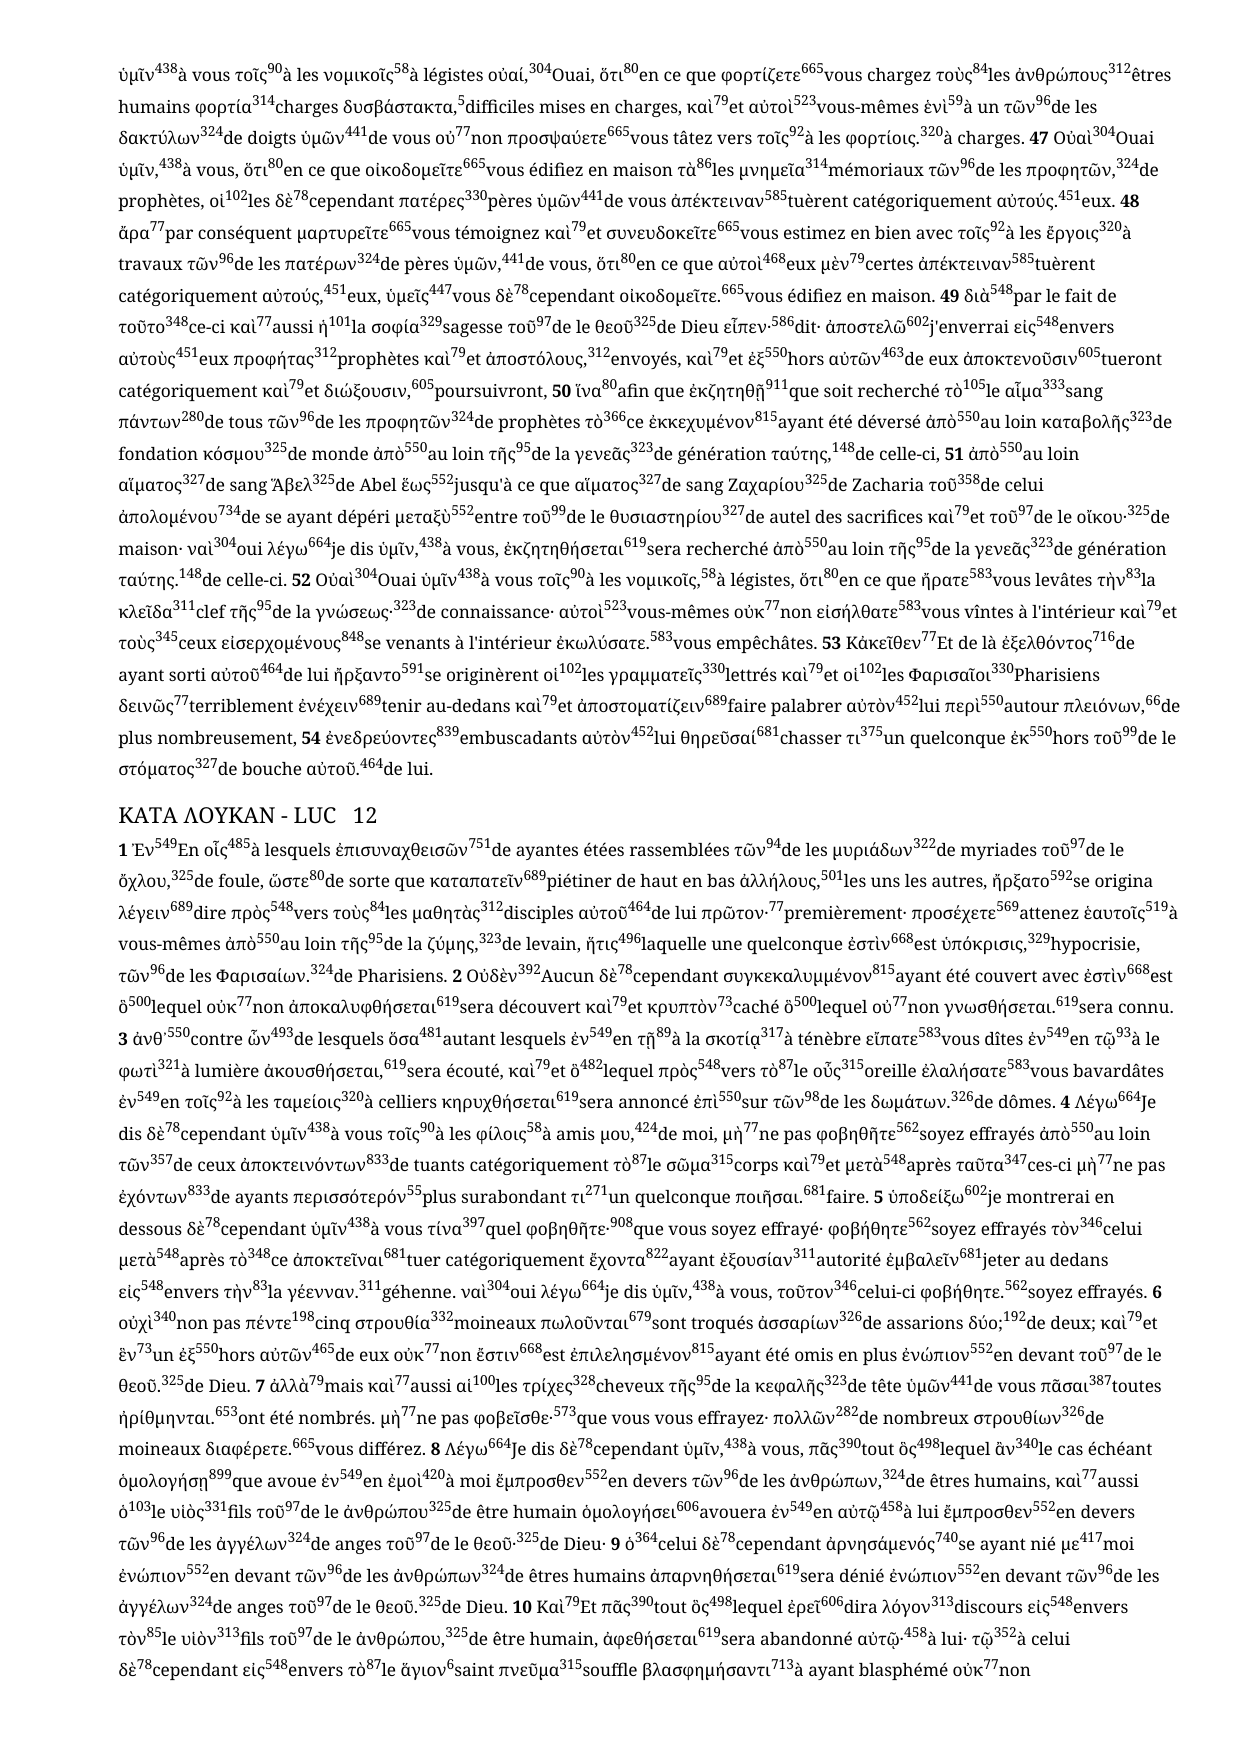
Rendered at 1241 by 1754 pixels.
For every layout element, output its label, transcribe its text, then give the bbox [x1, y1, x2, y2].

text 1 Καὶ79Et ἐγένετο592se devint ἐν549en τῷ354à ce εἶναι689être αὐτὸν452lui ἐν549en τόπῳ319à lieu τινὶ275à un quelconque προσευχόμενον,849se priant, ὡς80comme ἐπαύσατο,592se pausa, εἶπέν586dit τις390un quelconque τῶν96de les μαθητῶν324de disciples αὐτοῦ464de lui πρὸς548vers αὐτόν·452lui· κύριε,337Maître, δίδαξον554enseigne ἡμᾶς416nous προσεύχεσθαι,690se prier, καθὼς77de haut en bas comme καὶ77aussi Ἰωάννης331Ioannes ἐδίδαξεν586enseigna τοὺς84les μαθητὰς312disciples αὐτοῦ.464de lui. 2 εἶπεν586dit δὲ78cependant αὐτοῖς·457à eux· ὅταν80lorsque le cas échéant προσεύχησθε924que vous vous priiez λέγετε·569dites· Πάτερ,337Père, ἁγιασθήτω565soit sanctifié τὸ105le ὄνομά333nom σου·442de toi· ἐλθέτω556vienne ἡ101la βασιλεία329royauté σου·442de toi· 3 τὸν85le ἄρτον313pain ἡμῶν423de nous τὸν85le ἐπιούσιον4supersubstantiel δίδου570donne ἡμῖν419à nous τὸ348ce καθ᾽548selon ἡμέραν·311journée· 4 καὶ79et ἄφες554abandonne ἡμῖν419à nous τὰς82les ἁμαρτίας310fautes ἡμῶν,423de nous, καὶ77aussi γὰρ79car αὐτοὶ512nous-mêmes ἀφίομεν663nous abandonnons παντὶ378à tout ὀφείλοντι828à devant ἡμῖν·419à nous· καὶ79et μὴ77ne pas εἰσενέγκῃς897que tu importes ἡμᾶς416nous εἰς548envers πειρασμόν.313tentation. 5 Καὶ79Et εἶπεν586dit πρὸς548vers αὐτούς·451eux· τίς410quel ἐξ550hors ὑμῶν441de vous ἕξει606aura φίλον53ami καὶ79et πορεύσεται612se ira πρὸς548vers αὐτὸν452lui μεσονυκτίου327de minuit καὶ79et εἴπῃ899que dise αὐτῷ·458à lui· φίλε,76ami, χρῆσόν554prête μοι420à moi τρεῖς178trois ἄρτους,312pains, 6 ἐπειδὴ80parce que donc φίλος71ami μου424de moi παρεγένετο592se devint à côté ἐξ550hors ὁδοῦ323de chemin πρός548vers με417moi καὶ79et οὐκ77non ἔχω664j'ai ὃ482lequel παραθήσω602je poserai à côté αὐτῷ·458à lui· 7 κἀκεῖνος364et celui-là ἔσωθεν77au dedans ἀποκριθεὶς760ayant été répondu εἴπῃ·899que dise· μή77ne pas μοι420à moi κόπους312frappements πάρεχε·570fournis· ἤδη77déjà ἡ101la θύρα329porte κέκλεισται654a été fermé à clef καὶ79et τὰ104les παιδία332petits servants μου424de moi μετ᾽550avec ἐμοῦ424de moi εἰς548envers τὴν83la κοίτην311couche εἰσίν·667sont· οὐ77non δύναμαι670je me puis ἀναστὰς721ayant redressé δοῦναί681donner σοι.439à toi. 8 λέγω664je dis ὑμῖν,438à vous, εἰ80si καὶ77aussi οὐ77non δώσει606donnera αὐτῷ458à lui ἀναστὰς721ayant redressé διὰ548par le fait de τὸ348ce εἶναι689être φίλον32ami αὐτοῦ,464de lui, διά548par le fait de γε340du moins τὴν83la ἀναίδειαν311impudence αὐτοῦ464de lui ἐγερθεὶς760ayant été éveillé δώσει606donnera αὐτῷ458à lui ὅσων493de autant lesquels χρῄζει.668a besoin. 9 Κἀγὼ431Et moi ὑμῖν438à vous λέγω,664je dis, αἰτεῖτε569demandez καὶ79et δοθήσεται619sera donné ὑμῖν,438à vous, ζητεῖτε569cherchez καὶ79et εὑρήσετε,603vous trouverez, κρούετε569toquez καὶ79et ἀνοιγήσεται619sera ouvert ὑμῖν·438à vous· 10 πᾶς287tout γὰρ79car ὁ364celui αἰτῶν840demandant λαμβάνει668prend καὶ79et ὁ364celui ζητῶν840cherchant εὑρίσκει668trouve καὶ79et τῷ352à celui κρούοντι828à toquant ἀνοιγ[ήσ]εται.619sera ouvert. 11 τίνα397quel δὲ78cependant ἐξ550hors ὑμῶν441de vous τὸν85le πατέρα313père αἰτήσει606demandera ὁ103le υἱὸς331fils ἰχθύν,313poisson, καὶ79et ἀντὶ550contre ἰχθύος325de poisson ὄφιν313serpent αὐτῷ458à lui ἐπιδώσει;606donnera de surcroît; 12 ἢ79ou καὶ77aussi αἰτήσει606demandera ᾠόν,315oeuf, ἐπιδώσει606donnera de surcroît αὐτῷ458à lui σκορπίον;313scorpion; 13 εἰ80si οὖν79donc ὑμεῖς447vous πονηροὶ46méchants ὑπάρχοντες839subsistants οἴδατε639vous avez su δόματα314dons ἀγαθὰ5bons διδόναι689donner τοῖς92à les τέκνοις320à enfants ὑμῶν,441de vous, πόσῳ402à combien grand? μᾶλλον77davantage ὁ103le πατὴρ331père [ὁ]498[celui] ἐξ550hors οὐρανοῦ325de ciel δώσει606donnera πνεῦμα315souffle ἅγιον6saint τοῖς351à ceux αἰτοῦσιν827à demandants αὐτόν.452lui. 14 Καὶ79Et ἦν625était ἐκβάλλων840éjectant δαιμόνιον315démon [καὶ79[et αὐτὸ348même ἦν]625était] κωφόν·55sourd muet· ἐγένετο592se devint δὲ78cependant τοῦ99de le δαιμονίου327de démon ἐξελθόντος717de ayant sorti ἐλάλησεν586bavarda ὁ103le κωφὸς71sourd muet καὶ79et ἐθαύμασαν585étonnèrent οἱ102les ὄχλοι.330foules. 15 τινὲς389des quelconques δὲ78cependant ἐξ550hors αὐτῶν463de eux εἶπον·585dirent· ἐν549en Βεελζεβοὺλ319à Beelzeboul τῷ91à le ἄρχοντι319à chef τῶν98de les δαιμονίων326de démons ἐκβάλλει668éjecte τὰ86les δαιμόνια·314démons· 16 ἕτεροι389autres-différents δὲ78cependant πειράζοντες839mettants en tentation σημεῖον315signe ἐξ550hors οὐρανοῦ325de ciel ἐζήτουν624cherchaient παρ᾽550à côté αὐτοῦ.464de lui. 17 αὐτὸς469lui δὲ78cependant εἰδὼς783ayant su αὐτῶν463de eux τὰ86les διανοήματα314pensées traversantes εἶπεν586dit αὐτοῖς·457à eux· πᾶσα285toute βασιλεία329royauté ἐφ᾽548sur ἑαυτὴν526elle-même διαμερισθεῖσα758ayante étée partagée en séparant ἐρημοῦται680est désertifié καὶ79et οἶκος331maison ἐπὶ548sur οἶκον313maison πίπτει.668tombe. 18 εἰ80si δὲ78cependant καὶ77aussi ὁ103le σατανᾶς331Satanas ἐφ᾽548sur ἑαυτὸν528lui-même διεμερίσθη,600fut partagé en séparant, πῶς77comment? σταθήσεται619sera dressé ἡ101la βασιλεία329royauté αὐτοῦ;464de lui; ὅτι80en ce que λέγετε665vous dites ἐν549en Βεελζεβοὺλ319à Beelzeboul ἐκβάλλειν689éjecter με417moi τὰ86les δαιμόνια.314démons. 19 εἰ80si δὲ78cependant ἐγὼ431moi ἐν549en Βεελζεβοὺλ319à Beelzeboul ἐκβάλλω664j'éjecte τὰ86les δαιμόνια,314démons, οἱ102les υἱοὶ330fils ὑμῶν441de vous ἐν549en τίνι401à quel ἐκβάλλουσιν;667éjectent; διὰ548par le fait de τοῦτο348ce-ci αὐτοὶ468eux ὑμῶν441de vous κριταὶ330juges ἔσονται.611se seront. 20 εἰ80si δὲ78cependant ἐν549en δακτύλῳ319à doigt θεοῦ325de Dieu [ἐγὼ]431[moi] ἐκβάλλω664j'éjecte τὰ86les δαιμόνια,314démons, ἄρα77par conséquent ἔφθασεν586devança ἐφ᾽548sur ὑμᾶς436vous ἡ101la βασιλεία329royauté τοῦ97de le θεοῦ.325de Dieu. 21 ὅταν80lorsque le cas échéant ὁ103le ἰσχυρὸς71tenace καθωπλισμένος813ayant été armé complètement φυλάσσῃ921que gardienne τὴν83la ἑαυτοῦ537de lui-même αὐλήν,311cour, ἐν549en εἰρήνῃ317à paix ἐστὶν668est τὰ365ces ὑπάρχοντα841subsistants αὐτοῦ·464de lui· 22 ἐπὰν80dès que le cas échéant δὲ78cependant ἰσχυρότερος71plus fort αὐτοῦ464de lui ἐπελθὼν721ayant venu sur νικήσῃ899que vainque αὐτόν,452lui, τὴν83la πανοπλίαν311panoplie αὐτοῦ464de lui αἴρει668lève ἐφ᾽549sur ᾗ484à laquelle ἐπεποίθει659avait persuadé καὶ79et τὰ86les σκῦλα314écorchures αὐτοῦ464de lui διαδίδωσιν.668distribue. 23 Ὁ364Celui μὴ77ne pas ὢν840étant μετ᾽550avec ἐμοῦ424de moi κατ᾽550contre ἐμοῦ424de moi ἐστιν,668est, καὶ79et ὁ364celui μὴ77ne pas συνάγων840menant ensemble μετ᾽550avec ἐμοῦ424de moi σκορπίζει.668disperse. 24 Ὅταν80Lorsque le cas échéant δὲ78cependant τὸ105le ἀκάθαρτον24impur πνεῦμα333souffle ἐξέλθῃ899que sorte ἀπὸ550au loin τοῦ97de le ἀνθρώπου,325de être humain, διέρχεται674se passe à travers δι᾽550par ἀνύδρων15de sans eaux τόπων324de lieux ζητοῦν842cherchant ἀνάπαυσιν311repos καὶ79et μὴ77ne pas εὑρίσκον·842trouvant· [τότε]77[alors] λέγει·668dit· ὑποστρέψω602je retournerai en arrière εἰς548envers τὸν85le οἶκόν313maison μου424de moi ὅθεν77d'où ἐξῆλθον·582je sortis· 25 καὶ79et ἐλθὸν723ayant venu εὑρίσκει668trouve σεσαρωμένον796ayant été balayé καὶ79et κεκοσμημένον.796ayant été arrangé. 26 τότε77alors πορεύεται674se va καὶ79et παραλαμβάνει668prend à côté ἕτερα116autres-différents πνεύματα314souffles πονηρότερα5plus méchants ἑαυτοῦ539de lui-même ἑπτὰ54sept καὶ79et εἰσελθόντα722ayants venus à l'intérieur κατοικεῖ668établit maison d'habitation ἐκεῖ·77là· καὶ79et γίνεται674se devient τὰ104les ἔσχατα72derniers τοῦ97de le ἀνθρώπου325de être humain ἐκείνου150de celui-là χείρονα48pires τῶν98de les πρώτων.66de premiers. 27 Ἐγένετο592Se devint δὲ78cependant ἐν549en τῷ354à ce λέγειν689dire αὐτὸν452lui ταῦτα347ces-ci ἐπάρασά719ayante surélevée τις285une quelconque φωνὴν311voix γυνὴ329femme ἐκ550hors τοῦ97de le ὄχλου325de foule εἶπεν586dit αὐτῷ·458à lui· μακαρία45bienheureuse ἡ101la κοιλία329cavité ventrale ἡ362celle βαστάσασά719ayante mise en charge σε437toi καὶ79et μαστοὶ330seins οὓς479lesquels ἐθήλασας.584tu allaitas. 28 αὐτὸς469lui δὲ78cependant εἶπεν·586dit· μενοῦν340certes donc au moins μακάριοι46bienheureux οἱ363ceux ἀκούοντες839écoutants τὸν85le λόγον313discours τοῦ97de le θεοῦ325de Dieu καὶ79et φυλάσσοντες.839gardiennants. 29 Τῶν96de Les δὲ78cependant ὄχλων324de foules ἐπαθροιζομένων884de étants réunis en plus ἤρξατο592se origina λέγειν·689dire· ἡ101la γενεὰ329génération αὕτη154celle-ci γενεὰ329génération πονηρά20méchante ἐστιν·668est· σημεῖον315signe ζητεῖ,668cherche, καὶ79et σημεῖον333signe οὐ77non δοθήσεται619sera donné αὐτῇ456à elle εἰ551si μὴ77ne pas τὸ105le σημεῖον333signe Ἰωνᾶ.325de Ionas. 30 καθὼς77de haut en bas comme γὰρ79car ἐγένετο592se devint Ἰωνᾶς331Ionas τοῖς90à les Νινευίταις318à Ninevites σημεῖον,333signe, οὕτως77ainsi ἔσται612se sera καὶ77aussi ὁ103le υἱὸς331fils τοῦ97de le ἀνθρώπου325de être humain τῇ89à la γενεᾷ317à génération ταύτῃ.142à celle-ci. 31 βασίλισσα329reine νότου325de sud ἐγερθήσεται619sera éveillé ἐν549en τῇ89à la κρίσει317à jugement μετὰ550avec τῶν96de les ἀνδρῶν324de hommes τῆς95de la γενεᾶς323de génération ταύτης148de celle-ci καὶ79et κατακρινεῖ606jugera contre αὐτούς,451eux, ὅτι80en ce que ἦλθεν586vint ἐκ550hors τῶν98de les περάτων326de limites τῆς95de la γῆς323de terre ἀκοῦσαι681écouter τὴν83la σοφίαν311sagesse Σολομῶνος,325de Solomon, καὶ79et ἰδοὺ306voici πλεῖον73plus nombreusement Σολομῶνος325de Solomon ὧδε.77ici. 32 ἄνδρες330hommes Νινευῖται330Ninevites ἀναστήσονται611se redresseront ἐν549en τῇ89à la κρίσει317à jugement μετὰ550avec τῆς95de la γενεᾶς323de génération ταύτης148de celle-ci καὶ79et κατακρινοῦσιν605jugeront contre αὐτήν·450elle· ὅτι80en ce que μετενόησαν585transintelligèrent εἰς548envers τὸ87le κήρυγμα315annonce Ἰωνᾶ,325de Ionas, καὶ79et ἰδοὺ306voici πλεῖον73plus nombreusement Ἰωνᾶ325de Ionas ὧδε.77ici. 33 Οὐδεὶς390Aucun λύχνον313chandelle ἅψας721ayant touché εἰς548envers κρύπτην311cachette τίθησιν668pose [οὐδὲ79[non cependant ὑπὸ548sous τὸν85le μόδιον]313muid] ἀλλ᾽79mais ἐπὶ548sur τὴν83la λυχνίαν,311chandelier, ἵνα80afin que οἱ363ceux εἰσπορευόμενοι866se allants à l'intérieur τὸ87le φῶς315lumière βλέπωσιν.920que regardent. 34 Ὁ103Le λύχνος331chandelle τοῦ99de le σώματός327de corps ἐστιν668est ὁ103le ὀφθαλμός331oeil σου.442de toi. ὅταν80lorsque le cas échéant ὁ103le ὀφθαλμός331oeil σου442de toi ἁπλοῦς47simple ᾖ,921que soit, καὶ77aussi ὅλον289tout entier τὸ105le σῶμά333corps σου442de toi φωτεινόν49lumineux ἐστιν·668est· ἐπὰν80dès que le cas échéant δὲ78cependant πονηρὸς47méchant ᾖ,921que soit, καὶ77aussi τὸ105le σῶμά333corps σου442de toi σκοτεινόν.49ténébreux. 35 σκόπει570vise οὖν79donc μὴ80ne pas τὸ105le φῶς333lumière τὸ366ce ἐν549en σοὶ439à toi σκότος333ténèbre ἐστίν.668est. 36 εἰ80si οὖν79donc τὸ105le σῶμά333corps σου442de toi ὅλον289tout entier φωτεινόν,49lumineux, μὴ77ne pas ἔχον842ayant μέρος315part τι271un quelconque σκοτεινόν,6ténébreux, ἔσται612se sera φωτεινὸν49lumineux ὅλον289tout entier ὡς80comme ὅταν80lorsque le cas échéant ὁ103le λύχνος331chandelle τῇ89à la ἀστραπῇ317à éclair φωτίζῃ921que illumine σε.437toi. 37 Ἐν549En δὲ78cependant τῷ354à ce λαλῆσαι681bavarder ἐρωτᾷ668interroge αὐτὸν452lui Φαρισαῖος331Pharisien ὅπως80de telle manière que ἀριστήσῃ899que déjeune παρ᾽549à côté αὐτῷ·458à lui· εἰσελθὼν721ayant venu à l'intérieur δὲ78cependant ἀνέπεσεν.586tomba de bas en haut. 38 ὁ103le δὲ78cependant Φαρισαῖος331Pharisien ἰδὼν721ayant vu ἐθαύμασεν586étonna ὅτι80en ce que οὐ77non πρῶτον77premièrement ἐβαπτίσθη600fut baptisé πρὸ550d'avant τοῦ99de le ἀρίστου.327de déjeuner. 39 εἶπεν586dit δὲ78cependant ὁ103le κύριος331Maître πρὸς548vers αὐτόν·452lui· νῦν77maintenant ὑμεῖς447vous οἱ102les Φαρισαῖοι330Pharisiens τὸ348ce ἔξωθεν77au dehors τοῦ99de le ποτηρίου327de récipient à boire καὶ79et τοῦ97de le πίνακος325de planche καθαρίζετε,665vous purifiez, τὸ366ce δὲ78cependant ἔσωθεν77au dedans ὑμῶν441de vous γέμει668est plein ἁρπαγῆς323de rapine καὶ79et πονηρίας.323de méchanceté. 40 ἄφρονες,75insensés, οὐχ340non ὁ364celui ποιήσας721ayant fait τὸ348ce ἔξωθεν77au dehors καὶ77aussi τὸ348ce ἔσωθεν77au dedans ἐποίησεν;586fit; 41 πλὴν79toutefois τὰ347ces ἐνόντα823étants dedans δότε553donnez ἐλεημοσύνην,311acte de miséricorde, καὶ79et ἰδοὺ306voici πάντα391tous καθαρὰ48purs ὑμῖν438à vous ἐστιν.668est. 42 ἀλλ᾽79mais οὐαὶ304Ouai ὑμῖν438à vous τοῖς90à les Φαρισαίοις,318à Pharisiens, ὅτι80en ce que ἀποδεκατοῦτε665vous dîmez loin τὸ87le ἡδύοσμον315menthe καὶ79et τὸ87le πήγανον315rue καὶ79et πᾶν271tout λάχανον315légume καὶ79et παρέρχεσθε671vous vous passez à côté τὴν83la κρίσιν311jugement καὶ79et τὴν83la ἀγάπην311amour τοῦ97de le θεοῦ·325de Dieu· ταῦτα347ces-ci δὲ78cependant ἔδει625attachait de lien ποιῆσαι681faire κἀκεῖνα347et ceux-là μὴ77ne pas παρεῖναι.681mettre à côté. 43 Οὐαὶ304Ouai ὑμῖν438à vous τοῖς90à les Φαρισαίοις,318à Pharisiens, ὅτι80en ce que ἀγαπᾶτε665vous aimez τὴν83la πρωτοκαθεδρίαν311premier siège ἐν549en ταῖς88à les συναγωγαῖς316à synagogues καὶ79et τοὺς84les ἀσπασμοὺς312salutations ἐν549en ταῖς88à les ἀγοραῖς.316à agoras. 44 Οὐαὶ304Ouai ὑμῖν,438à vous, ὅτι80en ce que ἐστὲ665vous êtes ὡς80comme τὰ104les μνημεῖα332mémoriaux τὰ104les ἄδηλα,23inévidents, καὶ79et οἱ102les ἄνθρωποι330êtres humains [οἱ]363[ceux] περιπατοῦντες839piétinants autour ἐπάνω77sur le haut οὐκ77non οἴδασιν.641ont su. 45 Ἀποκριθεὶς760Ayant été répondu δέ78cependant τις390un quelconque τῶν96de les νομικῶν64de légistes λέγει668dit αὐτῷ·458à lui· διδάσκαλε,337enseignant, ταῦτα347ces-ci λέγων840disant καὶ77aussi ἡμᾶς416nous ὑβρίζεις.666tu brutalises. 46 ὁ469celui δὲ78cependant εἶπεν·586dit· καὶ77aussi ὑμῖν438à vous τοῖς90à les νομικοῖς58à légistes οὐαί,304Ouai, ὅτι80en ce que φορτίζετε665vous chargez τοὺς84les ἀνθρώπους312êtres humains φορτία314charges δυσβάστακτα,5difficiles mises en charges, καὶ79et αὐτοὶ523vous-mêmes ἑνὶ59à un τῶν96de les δακτύλων324de doigts ὑμῶν441de vous οὐ77non προσψαύετε665vous tâtez vers τοῖς92à les φορτίοις.320à charges. 47 Οὐαὶ304Ouai ὑμῖν,438à vous, ὅτι80en ce que οἰκοδομεῖτε665vous édifiez en maison τὰ86les μνημεῖα314mémoriaux τῶν96de les προφητῶν,324de prophètes, οἱ102les δὲ78cependant πατέρες330pères ὑμῶν441de vous ἀπέκτειναν585tuèrent catégoriquement αὐτούς.451eux. 48 ἄρα77par conséquent μαρτυρεῖτε665vous témoignez καὶ79et συνευδοκεῖτε665vous estimez en bien avec τοῖς92à les ἔργοις320à travaux τῶν96de les πατέρων324de pères ὑμῶν,441de vous, ὅτι80en ce que αὐτοὶ468eux μὲν79certes ἀπέκτειναν585tuèrent catégoriquement αὐτούς,451eux, ὑμεῖς447vous δὲ78cependant οἰκοδομεῖτε.665vous édifiez en maison. 49 διὰ548par le fait de τοῦτο348ce-ci καὶ77aussi ἡ101la σοφία329sagesse τοῦ97de le θεοῦ325de Dieu εἶπεν·586dit· ἀποστελῶ602j'enverrai εἰς548envers αὐτοὺς451eux προφήτας312prophètes καὶ79et ἀποστόλους,312envoyés, καὶ79et ἐξ550hors αὐτῶν463de eux ἀποκτενοῦσιν605tueront catégoriquement καὶ79et διώξουσιν,605poursuivront, 50 ἵνα80afin que ἐκζητηθῇ911que soit recherché τὸ105le αἷμα333sang πάντων280de tous τῶν96de les προφητῶν324de prophètes τὸ366ce ἐκκεχυμένον815ayant été déversé ἀπὸ550au loin καταβολῆς323de fondation κόσμου325de monde ἀπὸ550au loin τῆς95de la γενεᾶς323de génération ταύτης,148de celle-ci, 51 ἀπὸ550au loin αἵματος327de sang Ἅβελ325de Abel ἕως552jusqu'à ce que αἵματος327de sang Ζαχαρίου325de Zacharia τοῦ358de celui ἀπολομένου734de se ayant dépéri μεταξὺ552entre τοῦ99de le θυσιαστηρίου327de autel des sacrifices καὶ79et τοῦ97de le οἴκου·325de maison· ναὶ304oui λέγω664je dis ὑμῖν,438à vous, ἐκζητηθήσεται619sera recherché ἀπὸ550au loin τῆς95de la γενεᾶς323de génération ταύτης.148de celle-ci. 52 Οὐαὶ304Ouai ὑμῖν438à vous τοῖς90à les νομικοῖς,58à légistes, ὅτι80en ce que ἤρατε583vous levâtes τὴν83la κλεῖδα311clef τῆς95de la γνώσεως·323de connaissance· αὐτοὶ523vous-mêmes οὐκ77non εἰσήλθατε583vous vîntes à l'intérieur καὶ79et τοὺς345ceux εἰσερχομένους848se venants à l'intérieur ἐκωλύσατε.583vous empêchâtes. 53 Κἀκεῖθεν77Et de là ἐξελθόντος716de ayant sorti αὐτοῦ464de lui ἤρξαντο591se originèrent οἱ102les γραμματεῖς330lettrés καὶ79et οἱ102les Φαρισαῖοι330Pharisiens δεινῶς77terriblement ἐνέχειν689tenir au-dedans καὶ79et ἀποστοματίζειν689faire palabrer αὐτὸν452lui περὶ550autour πλειόνων,66de plus nombreusement, 54 ἐνεδρεύοντες839embuscadants αὐτὸν452lui θηρεῦσαί681chasser τι375un quelconque ἐκ550hors τοῦ99de le στόματος327de bouche αὐτοῦ.464de lui. [118, 59, 1181, 781]
text 1 Ἐν549En οἷς485à lesquels ἐπισυναχθεισῶν751de ayantes étées rassemblées τῶν94de les μυριάδων322de myriades τοῦ97de le ὄχλου,325de foule, ὥστε80de sorte que καταπατεῖν689piétiner de haut en bas ἀλλήλους,501les uns les autres, ἤρξατο592se origina λέγειν689dire πρὸς548vers τοὺς84les μαθητὰς312disciples αὐτοῦ464de lui πρῶτον·77premièrement· προσέχετε569attenez ἑαυτοῖς519à vous-mêmes ἀπὸ550au loin τῆς95de la ζύμης,323de levain, ἥτις496laquelle une quelconque ἐστὶν668est ὑπόκρισις,329hypocrisie, τῶν96de les Φαρισαίων.324de Pharisiens. 2 Οὐδὲν392Aucun δὲ78cependant συγκεκαλυμμένον815ayant été couvert avec ἐστὶν668est ὃ500lequel οὐκ77non ἀποκαλυφθήσεται619sera découvert καὶ79et κρυπτὸν73caché ὃ500lequel οὐ77non γνωσθήσεται.619sera connu. 3 ἀνθ᾽550contre ὧν493de lesquels ὅσα481autant lesquels ἐν549en τῇ89à la σκοτίᾳ317à ténèbre εἴπατε583vous dîtes ἐν549en τῷ93à le φωτὶ321à lumière ἀκουσθήσεται,619sera écouté, καὶ79et ὃ482lequel πρὸς548vers τὸ87le οὖς315oreille ἐλαλήσατε583vous bavardâtes ἐν549en τοῖς92à les ταμείοις320à celliers κηρυχθήσεται619sera annoncé ἐπὶ550sur τῶν98de les δωμάτων.326de dômes. 4 Λέγω664Je dis δὲ78cependant ὑμῖν438à vous τοῖς90à les φίλοις58à amis μου,424de moi, μὴ77ne pas φοβηθῆτε562soyez effrayés ἀπὸ550au loin τῶν357de ceux ἀποκτεινόντων833de tuants catégoriquement τὸ87le σῶμα315corps καὶ79et μετὰ548après ταῦτα347ces-ci μὴ77ne pas ἐχόντων833de ayants περισσότερόν55plus surabondant τι271un quelconque ποιῆσαι.681faire. 5 ὑποδείξω602je montrerai en dessous δὲ78cependant ὑμῖν438à vous τίνα397quel φοβηθῆτε·908que vous soyez effrayé· φοβήθητε562soyez effrayés τὸν346celui μετὰ548après τὸ348ce ἀποκτεῖναι681tuer catégoriquement ἔχοντα822ayant ἐξουσίαν311autorité ἐμβαλεῖν681jeter au dedans εἰς548envers τὴν83la γέενναν.311géhenne. ναὶ304oui λέγω664je dis ὑμῖν,438à vous, τοῦτον346celui-ci φοβήθητε.562soyez effrayés. 6 οὐχὶ340non pas πέντε198cinq στρουθία332moineaux πωλοῦνται679sont troqués ἀσσαρίων326de assarions δύο;192de deux; καὶ79et ἓν73un ἐξ550hors αὐτῶν465de eux οὐκ77non ἔστιν668est ἐπιλελησμένον815ayant été omis en plus ἐνώπιον552en devant τοῦ97de le θεοῦ.325de Dieu. 7 ἀλλὰ79mais καὶ77aussi αἱ100les τρίχες328cheveux τῆς95de la κεφαλῆς323de tête ὑμῶν441de vous πᾶσαι387toutes ἠρίθμηνται.653ont été nombrés. μὴ77ne pas φοβεῖσθε·573que vous vous effrayez· πολλῶν282de nombreux στρουθίων326de moineaux διαφέρετε.665vous différez. 8 Λέγω664Je dis δὲ78cependant ὑμῖν,438à vous, πᾶς390tout ὃς498lequel ἂν340le cas échéant ὁμολογήσῃ899que avoue ἐν549en ἐμοὶ420à moi ἔμπροσθεν552en devers τῶν96de les ἀνθρώπων,324de êtres humains, καὶ77aussi ὁ103le υἱὸς331fils τοῦ97de le ἀνθρώπου325de être humain ὁμολογήσει606avouera ἐν549en αὐτῷ458à lui ἔμπροσθεν552en devers τῶν96de les ἀγγέλων324de anges τοῦ97de le θεοῦ·325de Dieu· 9 ὁ364celui δὲ78cependant ἀρνησάμενός740se ayant nié με417moi ἐνώπιον552en devant τῶν96de les ἀνθρώπων324de êtres humains ἀπαρνηθήσεται619sera dénié ἐνώπιον552en devant τῶν96de les ἀγγέλων324de anges τοῦ97de le θεοῦ.325de Dieu. 10 Καὶ79Et πᾶς390tout ὃς498lequel ἐρεῖ606dira λόγον313discours εἰς548envers τὸν85le υἱὸν313fils τοῦ97de le ἀνθρώπου,325de être humain, ἀφεθήσεται619sera abandonné αὐτῷ·458à lui· τῷ352à celui δὲ78cependant εἰς548envers τὸ87le ἅγιον6saint πνεῦμα315souffle βλασφημήσαντι713à ayant blasphémé οὐκ77non ἀφεθήσεται.619sera abandonné. 11 Ὅταν80Lorsque le cas échéant δὲ78cependant εἰσφέρωσιν920que importent ὑμᾶς436vous ἐπὶ548sur τὰς82les συναγωγὰς310synagogues καὶ79et τὰς82les ἀρχὰς310origines καὶ79et τὰς82les ἐξουσίας,310autorités, μὴ77ne pas μεριμνήσητε896que vous inquiétiez πῶς77comment? ἢ79ou τί399quel ἀπολογήσησθε902que vous vous apologisiez ἢ79ou τί399quel εἴπητε·896que vous disiez· 12 τὸ105le γὰρ79car ἅγιον24saint πνεῦμα333souffle διδάξει606enseignera ὑμᾶς436vous ἐν549en αὐτῇ142à même τῇ89à la ὥρᾳ317à heure ἃ481lesquels δεῖ668attache de lien εἰπεῖν.681dire. 13 Εἶπεν586Dit δέ78cependant τις390un quelconque ἐκ550hors τοῦ97de le ὄχλου325de foule αὐτῷ·458à lui· διδάσκαλε,337enseignant, εἰπὲ554dis τῷ91à le ἀδελφῷ319à frère μου424de moi μερίσασθαι682se partager μετ᾽550avec ἐμοῦ424de moi τὴν83la κληρονομίαν.311héritage. 14 ὁ469celui δὲ78cependant εἶπεν586dit αὐτῷ·458à lui· ἄνθρωπε,337être humain, τίς410quel με417moi κατέστησεν586constitua κριτὴν313juge ἢ79ou μεριστὴν313partageur ἐφ᾽548sur ὑμᾶς;436vous; 15 Εἶπεν586Dit δὲ78cependant πρὸς548vers αὐτούς·451eux· ὁρᾶτε569voyez καὶ79et φυλάσσεσθε573que vous vous gardiennez ἀπὸ550au loin πάσης279de toute πλεονεξίας,323de cupidité, ὅτι80en ce que οὐκ77non ἐν549en τῷ354à ce περισσεύειν689surabonder τινὶ378à un quelconque ἡ101la ζωὴ329vie αὐτοῦ464de lui ἐστιν668est ἐκ550hors τῶν359de ces ὑπαρχόντων835de subsistants αὐτῷ.458à lui. 16 Εἶπεν586Dit δὲ78cependant παραβολὴν311parabole πρὸς548vers αὐτοὺς451eux λέγων·840disant· ἀνθρώπου325de être humain τινὸς281de un quelconque πλουσίου16de riche εὐφόρησεν586colporta bien ἡ101la χώρα.329région. 17 καὶ79et διελογίζετο631se calculait au-travers ἐν549en ἑαυτῷ533à lui-même λέγων·840disant· τί399quel ποιήσω,895que je fasse, ὅτι80en ce que οὐκ77non ἔχω664j'ai ποῦ77où? συνάξω602je mènerai ensemble τοὺς84les καρπούς312fruits μου;424de moi; 18 καὶ79et εἶπεν·586dit· τοῦτο348ce-ci ποιήσω,602je ferai, καθελῶ602je saisirai du haut vers le bas μου424de moi τὰς82les ἀποθήκας310granges καὶ79et μείζονας50plus grandes οἰκοδομήσω602j'édifierai en maison καὶ79et συνάξω602je mènerai ensemble ἐκεῖ77là πάντα269tout τὸν85le σῖτον313froment καὶ79et τὰ86les ἀγαθά54bons μου424de moi 19 καὶ79et ἐρῶ602je dirai τῇ89à la ψυχῇ317à âme μου·424de moi· ψυχή,335âme, ἔχεις666tu as πολλὰ270nombreux ἀγαθὰ54bons κείμενα850se couchants εἰς548envers ἔτη314ans πολλά·270nombreux· ἀναπαύου,574te repose, φάγε,554mange, πίε,554bois, εὐφραίνου.578sois réjoui. 20 εἶπεν586dit δὲ78cependant αὐτῷ458à lui ὁ103le θεός·331Dieu· ἄφρων,76insensé, ταύτῃ142à celle-ci τῇ89à la νυκτὶ317à nuit τὴν83la ψυχήν311âme σου442de toi ἀπαιτοῦσιν667redemandent au loin ἀπὸ550au loin σοῦ·442de toi· ἃ481lesquels δὲ78cependant ἡτοίμασας,584tu préparas, τίνι401à quel ἔσται;612se sera; 21 οὕτως77ainsi ὁ364celui θησαυρίζων840thésaurisant ἑαυτῷ533à lui-même καὶ79et μὴ77ne pas εἰς548envers θεὸν313Dieu πλουτῶν.840étant riche. 22 Εἶπεν586Dit δὲ78cependant πρὸς548vers τοὺς84les μαθητὰς312disciples [αὐτοῦ]·464[de lui]· διὰ548par le fait de τοῦτο348ce-ci λέγω664je dis ὑμῖν·438à vous· μὴ77ne pas μεριμνᾶτε569inquiétez τῇ249à la ψυχῇ317à âme τί399quel φάγητε,896que vous mangiez, μηδὲ79ni cependant τῷ93à le σώματι321à corps τί399quel ἐνδύσησθε.902que vous vous envêtiez. 23 ἡ261la γὰρ79car ψυχὴ329âme πλεῖόν49plus nombreusement ἐστιν668est τῆς95de la τροφῆς323de nourriture καὶ79et τὸ105le σῶμα333corps τοῦ99de le ἐνδύματος.327de vêtement. 24 κατανοήσατε553intelligez complètement τοὺς84les κόρακας312corbeaux ὅτι80en ce que οὐ77non σπείρουσιν667sèment οὐδὲ79non cependant θερίζουσιν,667moissonnent, οἷς485à lesquels οὐκ77non ἔστιν668est ταμεῖον333cellier οὐδὲ79non cependant ἀποθήκη,329grange, καὶ79et ὁ103le θεὸς331Dieu τρέφει668nourrit αὐτούς·451eux· πόσῳ402à combien grand? μᾶλλον77davantage ὑμεῖς447vous διαφέρετε665vous différez τῶν98de les πετεινῶν.326de volatiles. 25 τίς410quel δὲ78cependant ἐξ550hors ὑμῶν441de vous μεριμνῶν840inquiétant δύναται674se peut ἐπὶ548sur τὴν83la ἡλικίαν311âge αὐτοῦ464de lui προσθεῖναι681apposer πῆχυν;313coudée; 26 εἰ80si οὖν79donc οὐδὲ77non cependant ἐλάχιστον55moindre δύνασθε,671vous vous pouvez, τί399quel περὶ550autour τῶν98de les λοιπῶν385de restants μεριμνᾶτε;665vous inquiétez; 27 κατανοήσατε553intelligez complètement τὰ86les κρίνα314lis πῶς77comment? αὐξάνει·668croît· οὐ77non κοπιᾷ668peine οὐδὲ79non cependant νήθει·668file· λέγω664je dis δὲ78cependant ὑμῖν,438à vous, οὐδὲ77non cependant Σολομὼν331Solomon ἐν549en πάσῃ273à toute τῇ89à la δόξῃ317à gloire αὐτοῦ464de lui περιεβάλετο592se entoura ὡς80comme ἓν73un τούτων.359de ces-ci. 28 εἰ80si δὲ78cependant ἐν549en ἀγρῷ319à champ τὸν85le χόρτον313herbe ὄντα822étant σήμερον77aujourd'hui καὶ79et αὔριον77demain εἰς548envers κλίβανον313clibanus βαλλόμενον875étant jeté ὁ103le θεὸς331Dieu οὕτως77ainsi ἀμφιέζει,668revêt autour, πόσῳ402à combien grand? μᾶλλον77davantage ὑμᾶς,436vous, ὀλιγόπιστοι.75de petites croyances. 29 καὶ77aussi ὑμεῖς447vous μὴ77ne pas ζητεῖτε569cherchez τί399quel φάγητε896que vous mangiez καὶ79et τί399quel πίητε896que vous buviez καὶ79et μὴ77ne pas μετεωρίζεσθε·577soyez élevés haut· 30 ταῦτα347ces-ci γὰρ79car πάντα270tous τὰ104les ἔθνη332ethnies τοῦ97de le κόσμου325de monde ἐπιζητοῦσιν,667surcherchent, ὑμῶν441de vous δὲ78cependant ὁ103le πατὴρ331père οἶδεν642a su ὅτι80en ce que χρῄζετε665vous avez besoin τούτων.359de ces-ci. 31 πλὴν79toutefois ζητεῖτε569cherchez τὴν83la βασιλείαν311royauté αὐτοῦ,464de lui, καὶ79et ταῦτα365ces-ci προστεθήσεται619sera apposé ὑμῖν.438à vous. 32 Μὴ77Ne pas φοβοῦ,574te effraie, τὸ111le μικρὸν28petit ποίμνιον,339troupeau de berger, ὅτι80en ce que εὐδόκησεν586estima en bien ὁ103le πατὴρ331père ὑμῶν441de vous δοῦναι681donner ὑμῖν438à vous τὴν83la βασιλείαν.311royauté. 33 Πωλήσατε553Troquez τὰ347ces ὑπάρχοντα823subsistants ὑμῶν441de vous καὶ79et δότε553donnez ἐλεημοσύνην·311acte de miséricorde· ποιήσατε553faites ἑαυτοῖς519à vous-mêmes βαλλάντια314bourses μὴ77ne pas παλαιούμενα,876étants rendus vieux, θησαυρὸν313trésor ἀνέκλειπτον4sans éclipse ἐν549en τοῖς90à les οὐρανοῖς,318à cieux, ὅπου77là où κλέπτης331voleur οὐκ77non ἐγγίζει668approche οὐδὲ79non cependant σὴς331mite διαφθείρει·668corrompt à travers· 34 ὅπου80là où γάρ79car ἐστιν668est ὁ103le θησαυρὸς331trésor ὑμῶν,441de vous, ἐκεῖ77là καὶ77aussi ἡ101la καρδία329coeur ὑμῶν441de vous ἔσται.612se sera. 35 Ἔστωσαν571Soient ὑμῶν441de vous αἱ100les ὀσφύες328flancs περιεζωσμέναι810ayantes étées ceintes autour καὶ79et οἱ102les λύχνοι330chandelles καιόμενοι·890étants allumés· 36 καὶ79et ὑμεῖς447vous ὅμοιοι46semblables ἀνθρώποις318à êtres humains προσδεχομένοις854à se acceptants auprès τὸν85le κύριον313Maître ἑαυτῶν536de eux-mêmes πότε77quand ἀναλύσῃ899que détache de bas en haut ἐκ550hors τῶν96de les γάμων,324de mariages, ἵνα80afin que ἐλθόντος716de ayant venu καὶ79et κρούσαντος716de ayant toqué εὐθέως77directement ἀνοίξωσιν898que ouvrent αὐτῷ.458à lui. 37 μακάριοι46bienheureux οἱ102les δοῦλοι330mâles esclaves ἐκεῖνοι,155ceux-là, οὓς479lesquels ἐλθὼν721ayant venu ὁ103le κύριος331Maître εὑρήσει606trouvera γρηγοροῦντας·821vigilants· ἀμὴν304amen λέγω664je dis ὑμῖν438à vous ὅτι80en ce que περιζώσεται612se ceindra autour καὶ79et ἀνακλινεῖ606réclinera αὐτοὺς451eux καὶ79et παρελθὼν721ayant passé à côté διακονήσει606servira αὐτοῖς.457à eux. 38 κἂν80et si ἐν549en τῇ89à la δευτέρᾳ57à deuxième κἂν80et si ἐν549en τῇ89à la τρίτῃ206à troisième φυλακῇ317à gardiennage ἔλθῃ899que vienne καὶ79et εὕρῃ899que trouve οὕτως,77ainsi, μακάριοί46bienheureux εἰσιν667sont ἐκεῖνοι.363ceux-là. 39 τοῦτο348ce-ci δὲ78cependant γινώσκετε569connaissez ὅτι80en ce que εἰ80si ᾔδει659avait su ὁ103le οἰκοδεσπότης331despote de maison ποίᾳ164à quelle ὥρᾳ317à heure ὁ103le κλέπτης331voleur ἔρχεται,674se vient, οὐκ77non ἂν340le cas échéant ἀφῆκεν586abandonna διορυχθῆναι683être creusé au travers τὸν85le οἶκον313maison αὐτοῦ.464de lui. 40 καὶ77aussi ὑμεῖς447vous γίνεσθε573que vous vous devenez ἕτοιμοι,46prêts, ὅτι80en ce que ᾗ298à laquelle ὥρᾳ317à heure οὐ77non δοκεῖτε665vous estimez ὁ103le υἱὸς331fils τοῦ97de le ἀνθρώπου325de être humain ἔρχεται.674se vient. 41 Εἶπεν586Dit δὲ78cependant ὁ103le Πέτρος·331Pierre· κύριε,337Maître, πρὸς548vers ἡμᾶς416nous τὴν83la παραβολὴν311parabole ταύτην136celle-ci λέγεις666tu dis ἢ79ou καὶ77aussi πρὸς548vers πάντας;372tous; 42 καὶ79et εἶπεν586dit ὁ103le κύριος·331Maître· τίς410quel ἄρα77par conséquent ἐστὶν668est ὁ103le πιστὸς22croyable οἰκονόμος331légiste de maison ὁ103le φρόνιμος,22pensif, ὃν480lequel καταστήσει606constituera ὁ103le κύριος331Maître ἐπὶ550sur τῆς95de la θεραπείας323de thérapie αὐτοῦ464de lui τοῦ360de ce διδόναι689donner ἐν549en καιρῷ319à moment [τὸ]87[le] σιτομέτριον;315mesure de froment; 43 μακάριος47bienheureux ὁ103le δοῦλος331mâle esclave ἐκεῖνος,156celui-là, ὃν480lequel ἐλθὼν721ayant venu ὁ103le κύριος331Maître αὐτοῦ464de lui εὑρήσει606trouvera ποιοῦντα822faisant οὕτως.77ainsi. 44 ἀληθῶς77vraiment λέγω664je dis ὑμῖν438à vous ὅτι80en ce que ἐπὶ549sur πᾶσιν379à tous τοῖς353à ces ὑπάρχουσιν829à subsistants αὐτοῦ464de lui καταστήσει606constituera αὐτόν.452lui. 45 ἐὰν80si le cas échéant δὲ78cependant εἴπῃ899que dise ὁ103le δοῦλος331mâle esclave ἐκεῖνος156celui-là ἐν549en τῇ89à la καρδίᾳ317à coeur αὐτοῦ·464de lui· χρονίζει668temporise ὁ103le κύριός331Maître μου424de moi ἔρχεσθαι,690se venir, καὶ79et ἄρξηται905que se origine τύπτειν689taper τοὺς84les παῖδας312jeunes servants καὶ79et τὰς82les παιδίσκας,310jeunes servantes, ἐσθίειν689manger τε79en outre καὶ79et πίνειν689boire καὶ79et μεθύσκεσθαι,692être enivré, 46 ἥξει606surgira ὁ103le κύριος331Maître τοῦ97de le δούλου325de mâle esclave ἐκείνου150de celui-là ἐν549en ἡμέρᾳ317à journée ᾗ484à laquelle οὐ77non προσδοκᾷ668attend καὶ79et ἐν549en ὥρᾳ317à heure ᾗ484à laquelle οὐ77non γινώσκει,668connaît, καὶ79et διχοτομήσει606dichotomisera αὐτὸν452lui καὶ79et τὸ87le μέρος315part αὐτοῦ464de lui μετὰ550avec τῶν96de les ἀπίστων64de incroyants θήσει.606posera. 47 Ἐκεῖνος364Celui-là δὲ78cependant ὁ103le δοῦλος331mâle esclave ὁ364celui γνοὺς721ayant connu τὸ87le θέλημα315volonté τοῦ97de le κυρίου325de Maître αὐτοῦ464de lui καὶ79et μὴ79ne pas ἑτοιμάσας721ayant préparé ἢ79ou ποιήσας721ayant fait πρὸς548vers τὸ87le θέλημα315volonté αὐτοῦ464de lui δαρήσεται619sera pelé πολλάς·370nombreuses· 48 ὁ364celui δὲ78cependant μὴ77ne pas γνούς,721ayant connu, ποιήσας721ayant fait δὲ78cependant ἄξια54dignes πληγῶν322de coups δαρήσεται619sera pelé ὀλίγας.370peu. παντὶ378à tout δὲ78cependant ᾧ486à lequel ἐδόθη600fut donné πολύ,392nombreux, πολὺ392nombreux ζητηθήσεται619sera cherché παρ᾽550à côté αὐτοῦ,464de lui, καὶ79et ᾧ486à lequel παρέθεντο591se posèrent à côté πολύ,375nombreux, περισσότερον77plus surabondamment αἰτήσουσιν605demanderont αὐτόν.452lui. 49 Πῦρ315Feu ἦλθον582je vins βαλεῖν681jeter ἐπὶ548sur τὴν83la γῆν,311terre, καὶ79et τί399quel θέλω664je veux εἰ80si ἤδη77déjà ἀνήφθη.600fut allumé de bas en haut. 50 βάπτισμα315baptême δὲ78cependant ἔχω664j'ai βαπτισθῆναι,683être baptisé, καὶ79et πῶς77comment? συνέχομαι676je suis tenu ensemble ἕως80jusqu'à ce que ὅτου494de lequel un quelconque τελεσθῇ.911que soit achevé. 51 δοκεῖτε665vous estimez ὅτι80en ce que εἰρήνην311paix παρεγενόμην588je me devins à côté δοῦναι681donner ἐν549en τῇ89à la γῇ;317à terre; οὐχί,304non pas, λέγω664je dis ὑμῖν,438à vous, ἀλλ᾽79mais ἢ79ou διαμερισμόν.313division en séparant. 52 ἔσονται611se seront γὰρ79car ἀπὸ550au loin τοῦ358de celui νῦν77maintenant πέντε70cinq ἐν549en ἑνὶ185à un οἴκῳ319à maison διαμεμερισμένοι,812ayants étés partagés en séparant, τρεῖς70trois ἐπὶ549sur δυσὶν58à deux καὶ79et δύο70deux ἐπὶ549sur τρισίν,58à trois, 53 διαμερισθήσονται618seront partagé en séparant πατὴρ331père ἐπὶ549sur υἱῷ319à fils καὶ79et υἱὸς331fils ἐπὶ549sur πατρί,319à père, μήτηρ329mère ἐπὶ548sur τὴν83la θυγατέρα311fille καὶ79et θυγάτηρ329fille ἐπὶ548sur τὴν83la μητέρα,311mère, πενθερὰ329belle-mère ἐπὶ548sur τὴν83la νύμφην311épouse αὐτῆς462de elle καὶ79et νύμφη329épouse ἐπὶ548sur τὴν83la πενθεράν.311belle-mère. 54 Ἔλεγεν625Disait δὲ78cependant καὶ77aussi τοῖς90à les ὄχλοις·318à foules· ὅταν80lorsque le cas échéant ἴδητε896que vous voyiez [τὴν]83[la] νεφέλην311nuée ἀνατέλλουσαν820levante de bas en haut ἐπὶ550sur δυσμῶν,322de couchants, εὐθέως77directement λέγετε665vous dites ὅτι80en ce que ὄμβρος331averse ἔρχεται,674se vient, καὶ79et γίνεται674se devient οὕτως·77ainsi· 55 καὶ79et ὅταν80lorsque le cas échéant νότον313sud πνέοντα,822soufflant, λέγετε665vous dites ὅτι80en ce que καύσων331canicule ἔσται,612se sera, καὶ79et γίνεται.674se devient. 56 ὑποκριταί,336hypocrites, τὸ87le πρόσωπον315face τοῦ97de le οὐρανοῦ325de ciel καὶ79et τῆς95de la γῆς323de terre οἴδατε639vous avez su δοκιμάζειν,689éprouver, τὸν85le καιρὸν313moment δὲ78cependant τοῦτον138celui-ci πῶς77comment? οὐκ77non οἴδατε639vous avez su δοκιμάζειν;689éprouver; 57 Τί399Quel δὲ78cependant καὶ77aussi ἀφ᾽550au loin ἑαυτῶν521de vous-mêmes οὐ77non κρίνετε665vous jugez τὸ482ce δίκαιον;55juste; 58 ὡς80comme γὰρ79car ὑπάγεις666tu diriges en arrière μετὰ550avec τοῦ97de le ἀντιδίκου325de adversaire σου442de toi ἐπ᾽548sur ἄρχοντα,313chef, ἐν549en τῇ89à la ὁδῷ317à chemin δὸς554donne ἐργασίαν311travaillance ἀπηλλάχθαι688avoir été débarrassé ἀπ᾽550au loin αὐτοῦ,464de lui, μήποτε80de peur que κατασύρῃ921que traîne de haut en bas σε437toi πρὸς548vers τὸν85le κριτήν,313juge, καὶ79et ὁ103le κριτής331juge σε437toi παραδώσει606transmettra τῷ91à le πράκτορι,319à exécuteur, καὶ79et ὁ103le πράκτωρ331exécuteur σε437toi βαλεῖ606jettera εἰς548envers φυλακήν.311gardiennage. 59 λέγω664je dis σοι,439à toi, οὐ77non μὴ77ne pas ἐξέλθῃς897que tu sortes ἐκεῖθεν,77de là, ἕως80jusqu'à ce que καὶ77aussi τὸ87le ἔσχατον204dernier λεπτὸν315petite pièce ἀποδῷς.897que tu redonnes. [118, 834, 1181, 1682]
text ΚΑΤΑ ΛΟΥΚΑΝ - LUC 12 [118, 799, 1181, 829]
